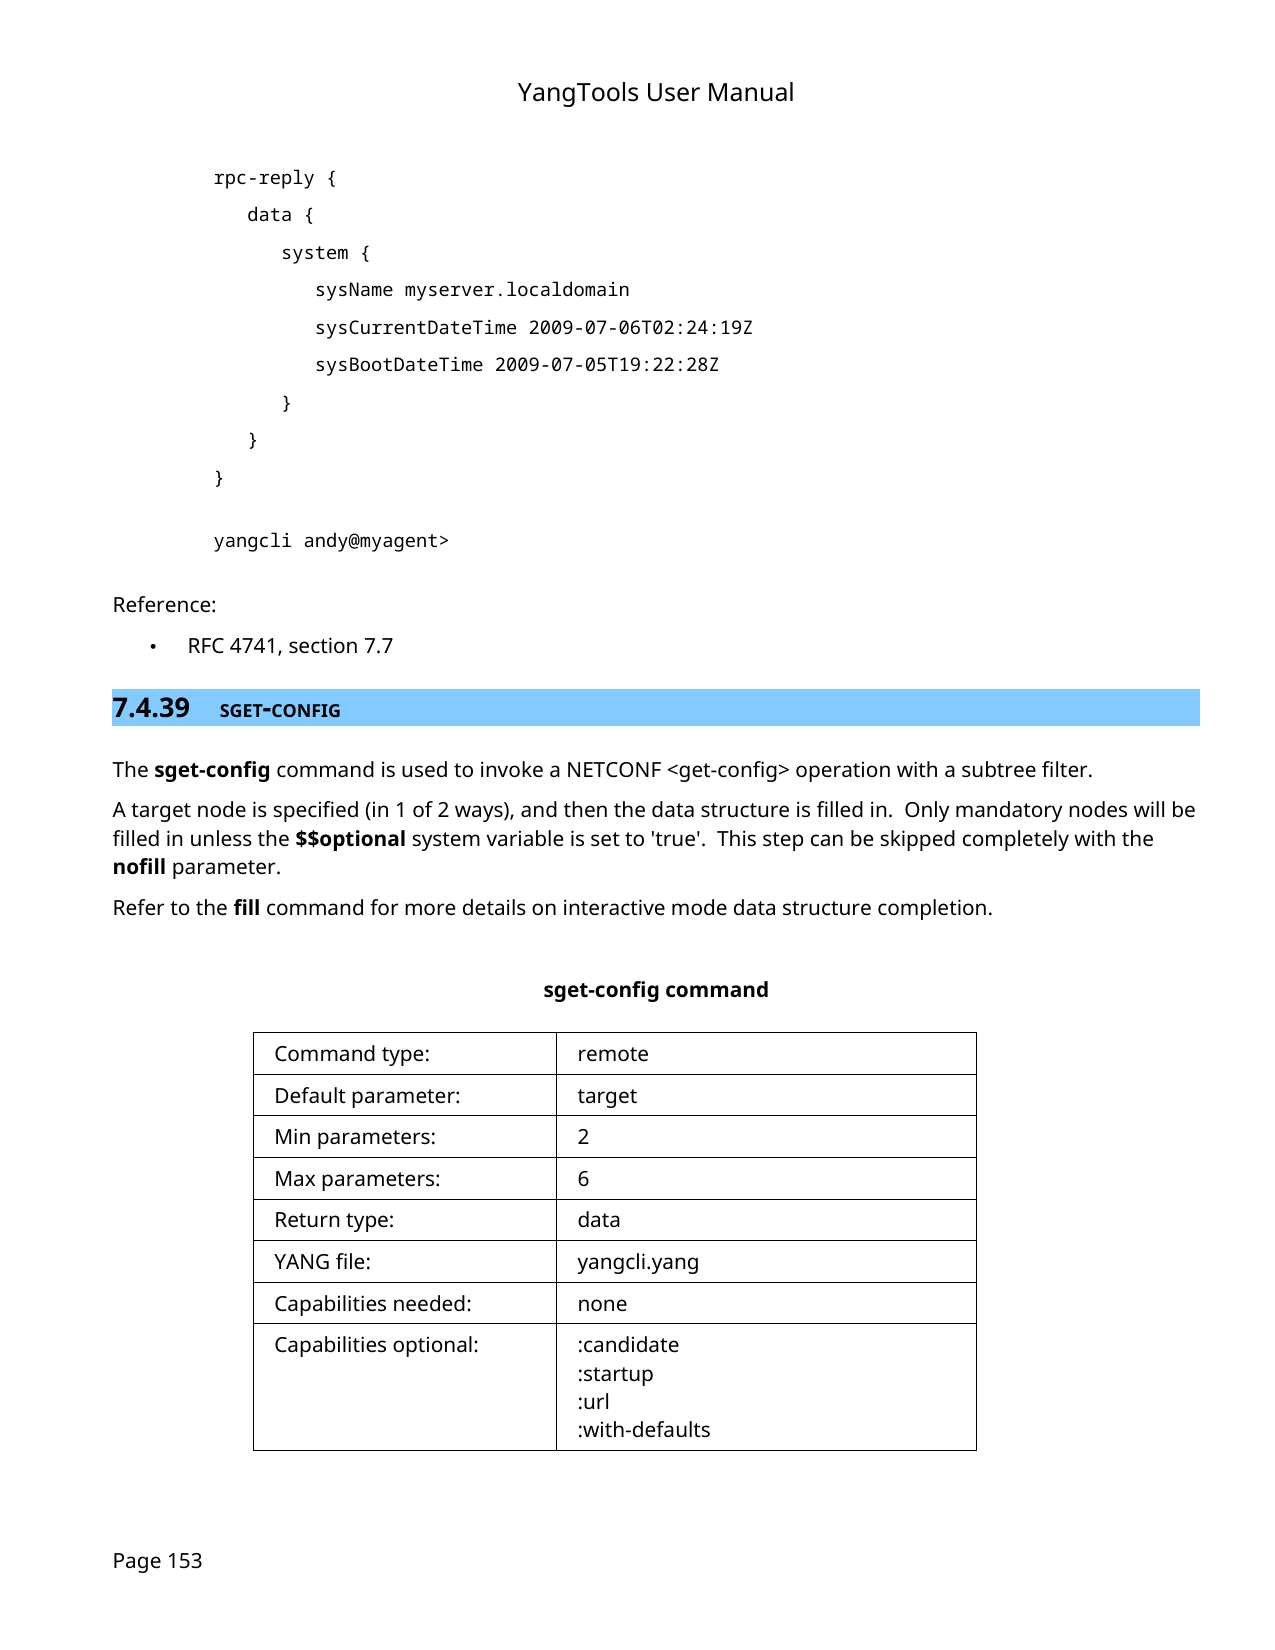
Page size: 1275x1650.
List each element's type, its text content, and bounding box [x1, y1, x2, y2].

text sysCurrentDateTime 2009-07-06T02:24:19Z [139, 314, 1200, 339]
table_header Command type: [254, 1033, 556, 1074]
table_cell Min parameters: [254, 1116, 556, 1157]
text } [139, 427, 1200, 452]
table_cell 6 [557, 1158, 976, 1198]
table_cell Default parameter: [254, 1075, 556, 1115]
text system { [139, 239, 1200, 264]
table_cell none [557, 1283, 976, 1323]
table_cell :candidate :startup :url :with-defaults [557, 1324, 976, 1450]
table_cell target [557, 1075, 976, 1115]
text yangcli andy@myagent> [139, 502, 1200, 578]
text } [139, 464, 1200, 489]
table_cell 2 [557, 1116, 976, 1157]
text rpc-reply { [139, 138, 1200, 189]
text sysBootDateTime 2009-07-05T19:22:28Z [139, 352, 1200, 377]
table_header remote [557, 1033, 976, 1074]
text } [139, 389, 1200, 414]
table_cell Return type: [254, 1200, 556, 1240]
table_cell Max parameters: [254, 1158, 556, 1198]
table_cell data [557, 1200, 976, 1240]
text Refer to the fill command for more details on interactive mode data structure completion. [112, 893, 1200, 922]
subtitle sget-config command [127, 975, 1185, 1004]
table_cell yangcli.yang [557, 1241, 976, 1282]
text sysName myserver.localdomain [139, 277, 1200, 302]
text data { [139, 202, 1200, 227]
text Reference: [112, 590, 1200, 618]
table_cell Capabilities optional: [254, 1324, 556, 1450]
list RFC 4741, section 7.7 [150, 631, 1200, 659]
text The sget-config command is used to invoke a NETCONF <get-config> operation with a subtree filter. [112, 755, 1200, 783]
table_cell Capabilities needed: [254, 1283, 556, 1323]
subtitle sget-config [112, 689, 1200, 726]
table_cell YANG file: [254, 1241, 556, 1282]
text A target node is specified (in 1 of 2 ways), and then the data structure is filled in. Only mandatory nodes will be filled in unless the $$optional system variable is set to 'true'. This step can be skipped completely with the nofill parameter. [112, 796, 1200, 881]
